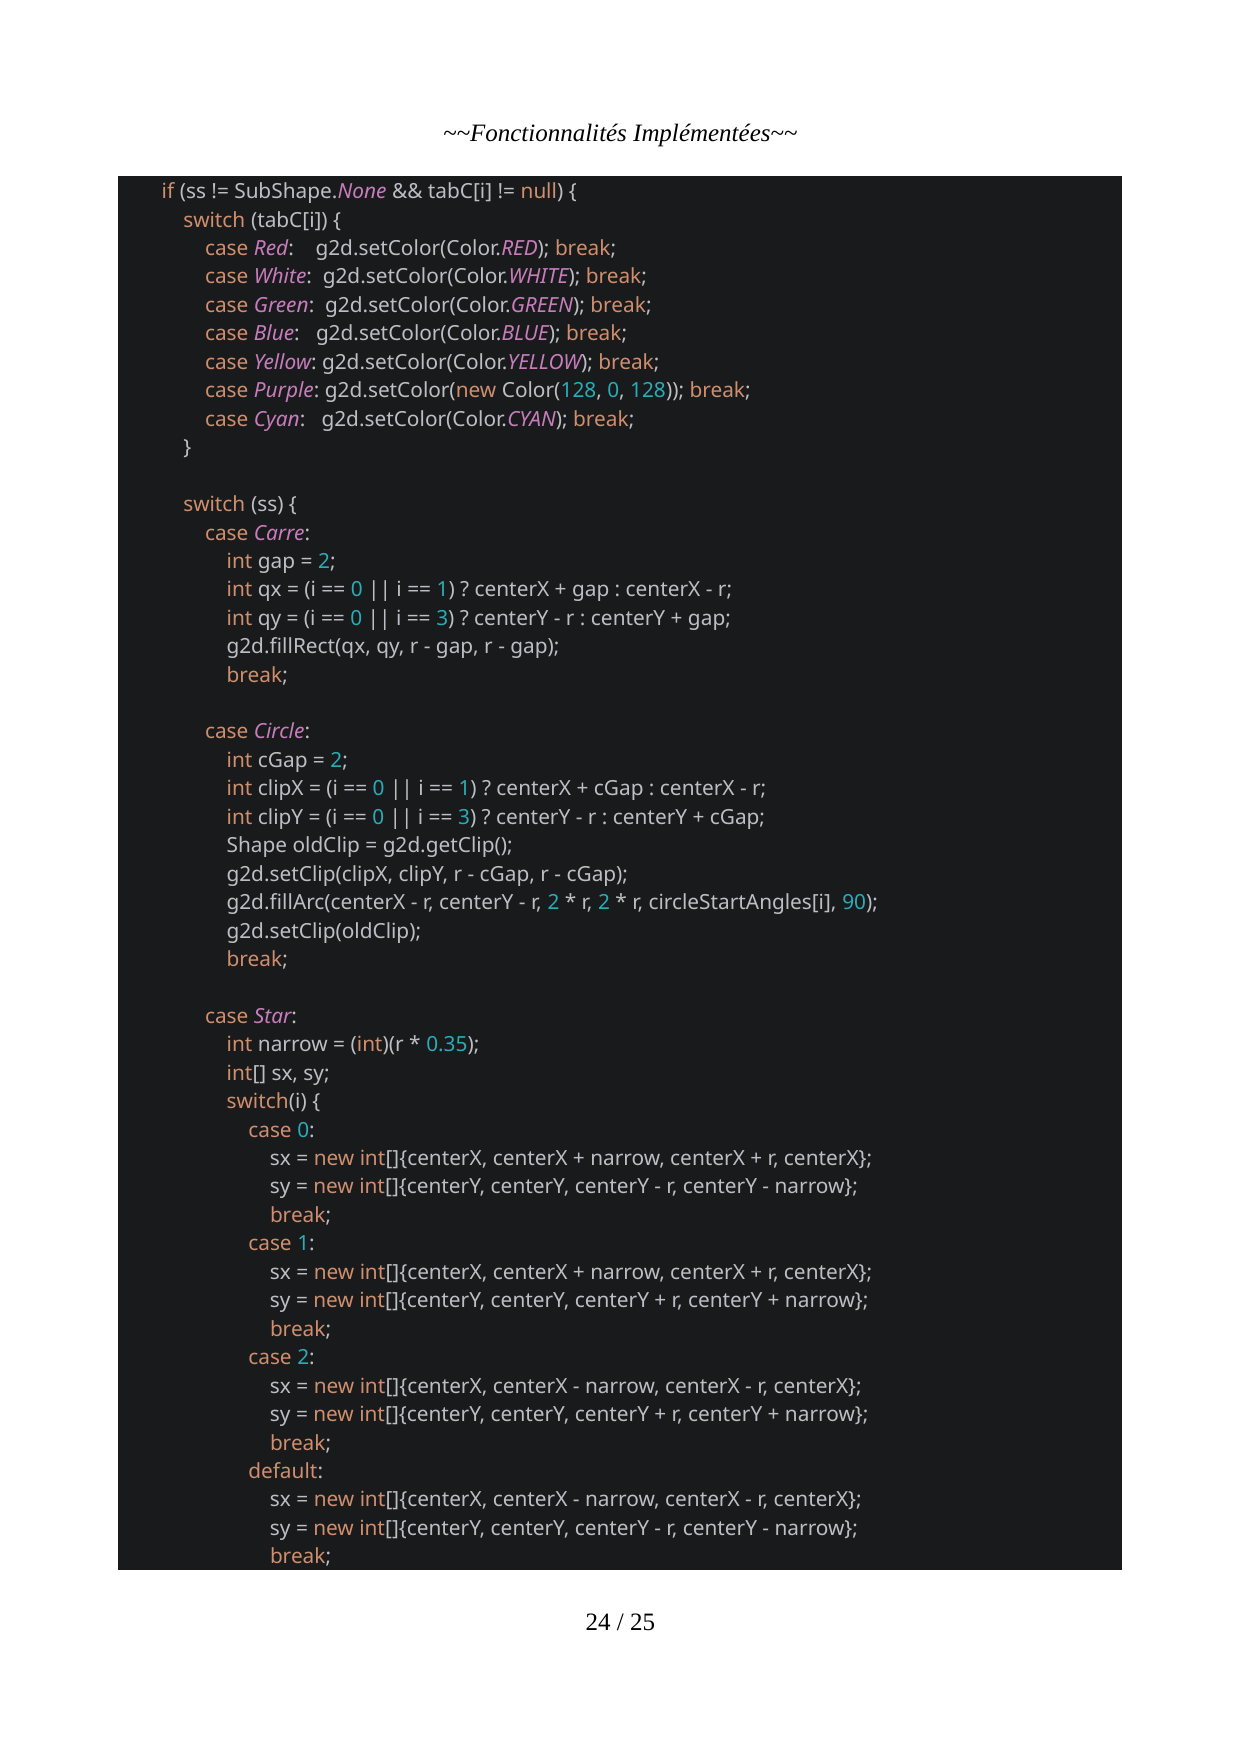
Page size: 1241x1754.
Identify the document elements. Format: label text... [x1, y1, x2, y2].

text if (ss != SubShape.None && tabC[i] != null) { switch (tabC[i]) { case Red: g2d.setColor(Color.RED); break; case White: g2d.setColor(Color.WHITE); break; case Green: g2d.setColor(Color.GREEN); break; case Blue: g2d.setColor(Color.BLUE); break; case Yellow: g2d.setColor(Color.YELLOW); break; case Purple: g2d.setColor(new Color(128, 0, 128)); break; case Cyan: g2d.setColor(Color.CYAN); break; } switch (ss) { case Carre: int gap = 2; int qx = (i == 0 || i == 1) ? centerX + gap : centerX - r; int qy = (i == 0 || i == 3) ? centerY - r : centerY + gap; g2d.fillRect(qx, qy, r - gap, r - gap); break; case Circle: int cGap = 2; int clipX = (i == 0 || i == 1) ? centerX + cGap : centerX - r; int clipY = (i == 0 || i == 3) ? centerY - r : centerY + cGap; Shape oldClip = g2d.getClip(); g2d.setClip(clipX, clipY, r - cGap, r - cGap); g2d.fillArc(centerX - r, centerY - r, 2 * r, 2 * r, circleStartAngles[i], 90); g2d.setClip(oldClip); break; case Star: int narrow = (int)(r * 0.35); int[] sx, sy; switch(i) { case 0: sx = new int[]{centerX, centerX + narrow, centerX + r, centerX}; sy = new int[]{centerY, centerY, centerY - r, centerY - narrow}; break; case 1: sx = new int[]{centerX, centerX + narrow, centerX + r, centerX}; sy = new int[]{centerY, centerY, centerY + r, centerY + narrow}; break; case 2: sx = new int[]{centerX, centerX - narrow, centerX - r, centerX}; sy = new int[]{centerY, centerY, centerY + r, centerY + narrow}; break; default: sx = new int[]{centerX, centerX - narrow, centerX - r, centerX}; sy = new int[]{centerY, centerY, centerY - r, centerY - narrow}; break; [118, 176, 1122, 1570]
